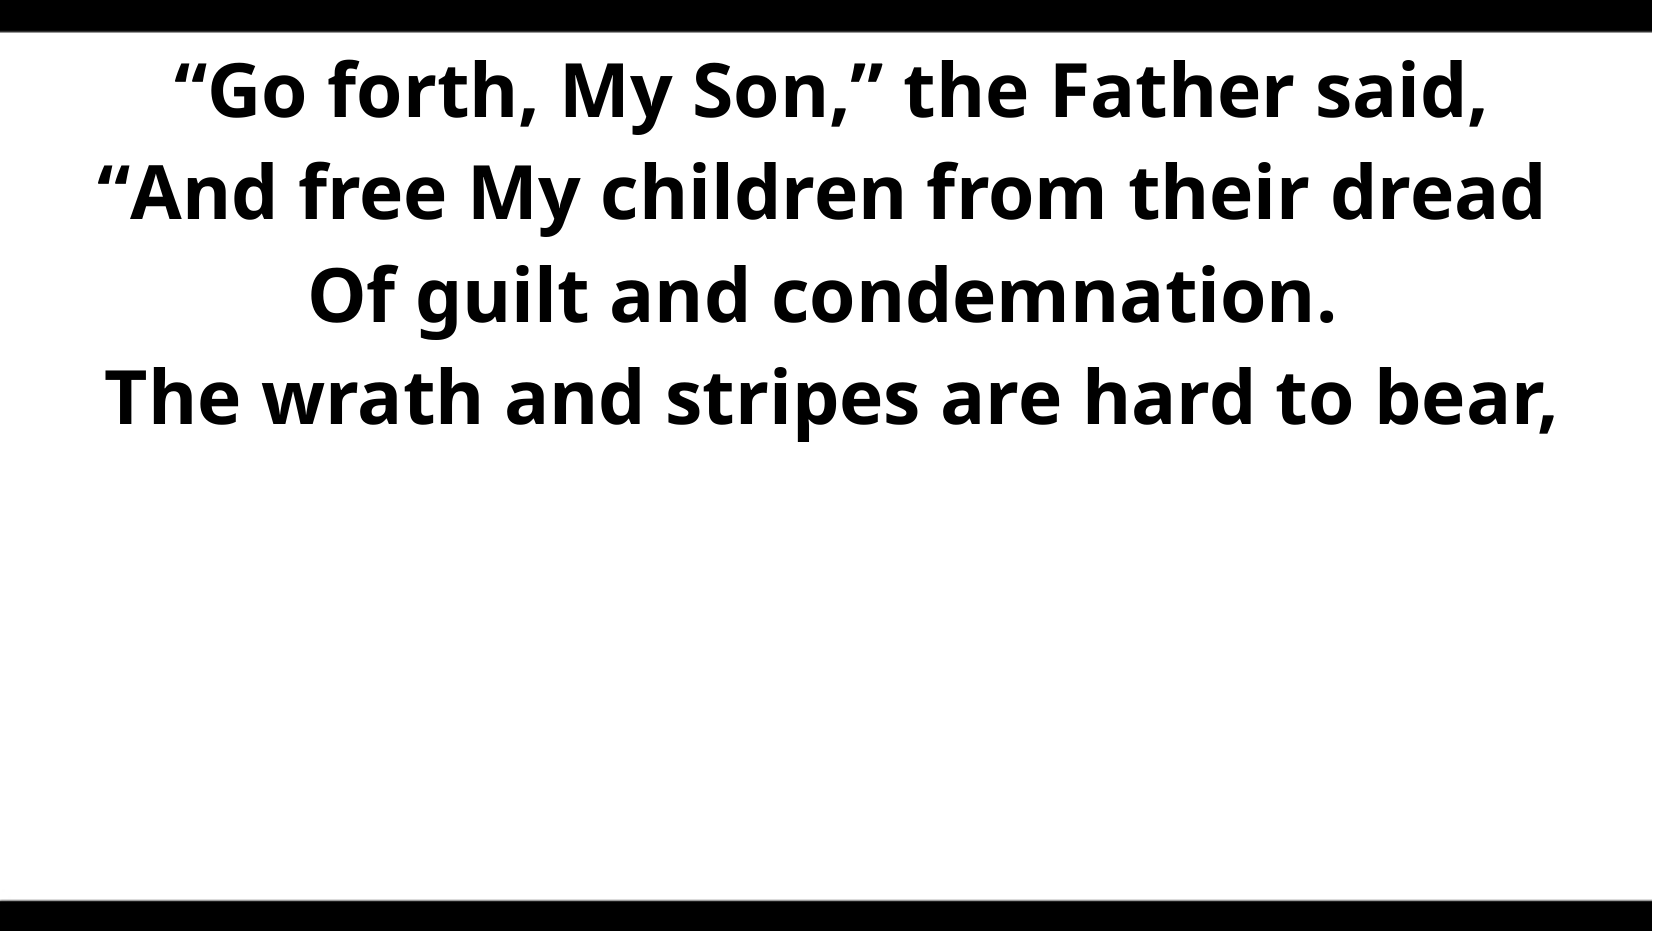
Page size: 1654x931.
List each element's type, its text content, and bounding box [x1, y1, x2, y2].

text_box “Go forth, My Son,” the Father said, “And free My children from their dread Of guilt and condemnation. The wrath and stripes are hard to bear, [60, 30, 1606, 466]
picture [0, 0, 1652, 931]
